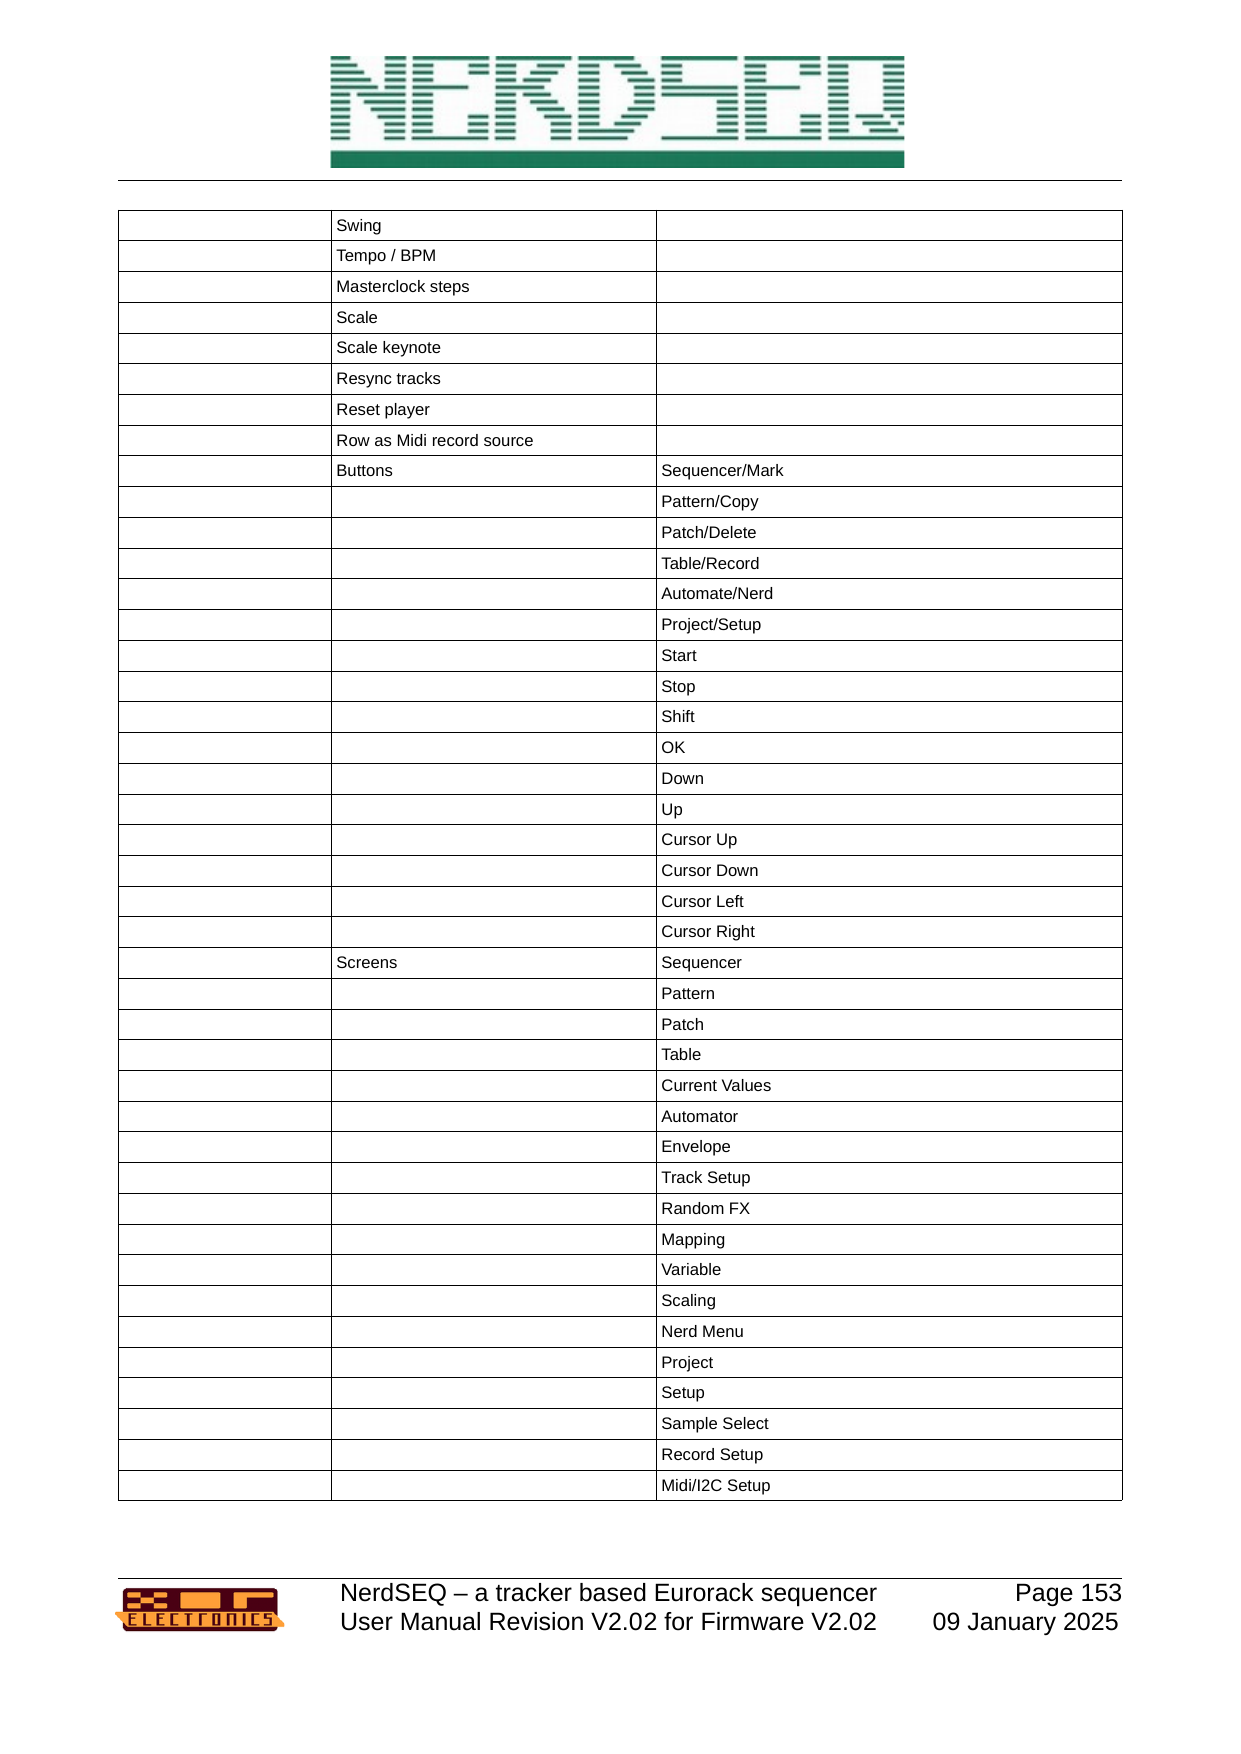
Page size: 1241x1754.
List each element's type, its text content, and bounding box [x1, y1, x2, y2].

table_cell [119, 395, 331, 425]
table_cell Masterclock steps [332, 272, 656, 302]
table_cell [332, 579, 656, 609]
table_cell [119, 610, 331, 640]
table_cell [332, 1163, 656, 1193]
table_cell [332, 641, 656, 671]
table_cell Scaling [657, 1286, 1122, 1316]
table_cell Sequencer/Mark [657, 456, 1122, 486]
table_cell [332, 979, 656, 1008]
table_cell Random FX [657, 1194, 1122, 1224]
table_cell [332, 1286, 656, 1316]
table_cell [119, 764, 331, 793]
table_cell [119, 1286, 331, 1316]
table_cell [119, 487, 331, 517]
table_cell [119, 426, 331, 455]
table_cell [332, 1132, 656, 1162]
table_cell [332, 672, 656, 701]
table_cell [332, 733, 656, 763]
table_cell Project/Setup [657, 610, 1122, 640]
table_cell [119, 979, 331, 1008]
table_cell [119, 733, 331, 763]
table_cell Up [657, 795, 1122, 824]
table_cell [332, 856, 656, 886]
table_cell [657, 272, 1122, 302]
table_cell [119, 795, 331, 824]
table_cell [332, 1102, 656, 1131]
table_cell [119, 1163, 331, 1193]
table_cell [332, 1317, 656, 1347]
table_cell [657, 334, 1122, 363]
table_cell [119, 364, 331, 394]
table_cell Scale keynote [332, 334, 656, 363]
picture [115, 1584, 285, 1634]
table_cell Automate/Nerd [657, 579, 1122, 609]
table_cell [119, 456, 331, 486]
table_cell [119, 1132, 331, 1162]
table_cell Track Setup [657, 1163, 1122, 1193]
picture [330, 56, 905, 168]
table_cell [332, 1225, 656, 1254]
table_cell [119, 1102, 331, 1131]
table_cell [332, 825, 656, 855]
table_cell [119, 272, 331, 302]
table_cell [119, 641, 331, 671]
table_cell [332, 487, 656, 517]
table_cell [119, 702, 331, 732]
table_cell [332, 1471, 656, 1500]
table_cell Pattern/Copy [657, 487, 1122, 517]
table_cell OK [657, 733, 1122, 763]
table_cell Table/Record [657, 549, 1122, 578]
table_cell Pattern [657, 979, 1122, 1008]
table_cell Swing [332, 211, 656, 240]
table_cell Stop [657, 672, 1122, 701]
table_cell [119, 241, 331, 271]
table_cell Sequencer [657, 948, 1122, 978]
table_cell [119, 1378, 331, 1408]
table_cell Cursor Right [657, 917, 1122, 947]
table_cell [119, 948, 331, 978]
table_cell [119, 1040, 331, 1070]
table_cell [332, 1440, 656, 1469]
table_cell [119, 1348, 331, 1377]
table_cell [332, 887, 656, 916]
table_cell [119, 1409, 331, 1439]
table_cell Midi/I2C Setup [657, 1471, 1122, 1500]
table_cell Setup [657, 1378, 1122, 1408]
table_cell [332, 1194, 656, 1224]
table_cell [332, 610, 656, 640]
table_cell [657, 241, 1122, 271]
table_cell [119, 549, 331, 578]
table_cell [119, 1194, 331, 1224]
table_cell [119, 825, 331, 855]
table_cell [332, 917, 656, 947]
table_cell [119, 917, 331, 947]
table_cell Mapping [657, 1225, 1122, 1254]
table_cell Sample Select [657, 1409, 1122, 1439]
table_cell [119, 1071, 331, 1101]
table_cell [657, 211, 1122, 240]
table_cell [657, 364, 1122, 394]
table_cell [332, 1255, 656, 1285]
table_cell Automator [657, 1102, 1122, 1131]
table_cell Tempo / BPM [332, 241, 656, 271]
table_cell [119, 672, 331, 701]
table_cell [119, 1440, 331, 1469]
table_cell [119, 211, 331, 240]
table_cell [119, 579, 331, 609]
table_cell Cursor Left [657, 887, 1122, 916]
table_cell Patch/Delete [657, 518, 1122, 548]
table_cell [332, 549, 656, 578]
table_cell Row as Midi record source [332, 426, 656, 455]
table_cell [119, 1317, 331, 1347]
table_cell Variable [657, 1255, 1122, 1285]
table_cell Cursor Up [657, 825, 1122, 855]
table_cell Cursor Down [657, 856, 1122, 886]
table_cell [332, 1409, 656, 1439]
table_cell [332, 764, 656, 793]
table_cell Table [657, 1040, 1122, 1070]
table_cell [657, 395, 1122, 425]
table_cell Start [657, 641, 1122, 671]
table_cell [119, 1225, 331, 1254]
table_cell Envelope [657, 1132, 1122, 1162]
table_cell Scale [332, 303, 656, 332]
table_cell [119, 1255, 331, 1285]
table_cell [657, 426, 1122, 455]
table_cell Project [657, 1348, 1122, 1377]
table_cell [332, 1378, 656, 1408]
table_cell [657, 303, 1122, 332]
table_cell Record Setup [657, 1440, 1122, 1469]
table_cell Resync tracks [332, 364, 656, 394]
table_cell [119, 856, 331, 886]
table_cell [332, 1348, 656, 1377]
table_cell Screens [332, 948, 656, 978]
table_cell [332, 702, 656, 732]
table_cell [332, 518, 656, 548]
table_cell [332, 795, 656, 824]
table_cell Shift [657, 702, 1122, 732]
table_cell [119, 303, 331, 332]
table_cell [332, 1010, 656, 1039]
table_cell [119, 887, 331, 916]
table_cell Nerd Menu [657, 1317, 1122, 1347]
table_cell Buttons [332, 456, 656, 486]
table_cell Patch [657, 1010, 1122, 1039]
table_cell [332, 1071, 656, 1101]
table_cell [119, 1471, 331, 1500]
table_cell Reset player [332, 395, 656, 425]
table_cell Down [657, 764, 1122, 793]
table_cell [119, 518, 331, 548]
table_cell [332, 1040, 656, 1070]
table_cell [119, 1010, 331, 1039]
table_cell [119, 334, 331, 363]
table_cell Current Values [657, 1071, 1122, 1101]
